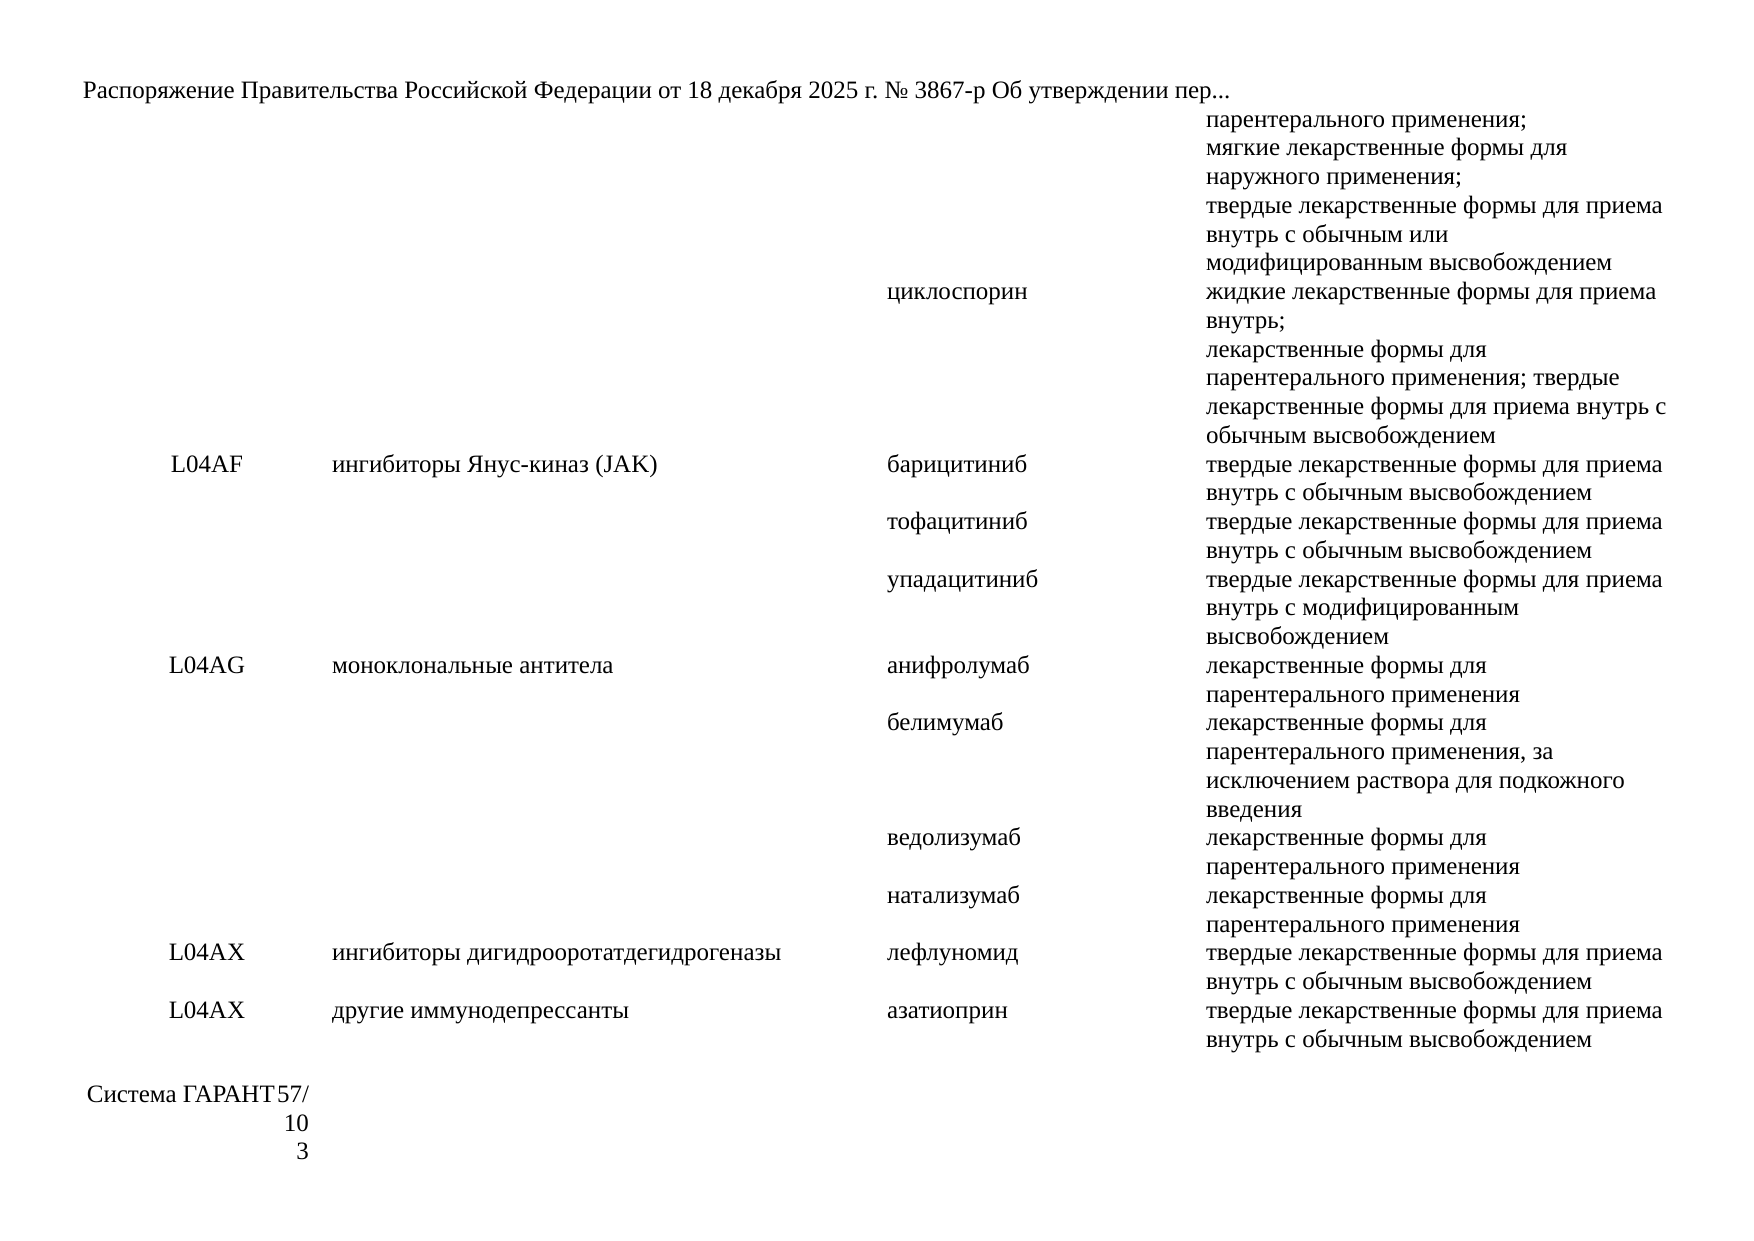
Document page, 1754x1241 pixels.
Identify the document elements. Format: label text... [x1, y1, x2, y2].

table_cell [83, 880, 331, 937]
table_cell [83, 564, 331, 650]
table_cell барицитиниб [886, 449, 1205, 506]
table_cell [331, 276, 886, 449]
table_cell парентерального применения; мягкие лекарственные формы для наружного применения; твердые лекарственные формы для приема внутрь с обычным или модифицированным высвобождением [1205, 104, 1671, 276]
table_cell лекарственные формы для парентерального применения, за исключением раствора для подкожного введения [1205, 708, 1671, 822]
table_cell [83, 104, 331, 276]
table_cell лефлуномид [886, 938, 1205, 995]
table_cell [331, 104, 886, 276]
table_cell [331, 708, 886, 822]
table_cell упадацитиниб [886, 564, 1205, 650]
table_cell [83, 708, 331, 822]
table_cell [886, 104, 1205, 276]
table_cell жидкие лекарственные формы для приема внутрь; лекарственные формы для парентерального применения; твердые лекарственные формы для приема внутрь с обычным высвобождением [1205, 276, 1671, 449]
table_cell L04AX [83, 938, 331, 995]
table_cell тофацитиниб [886, 506, 1205, 564]
table_cell L04AX [83, 995, 331, 1052]
table_cell ингибиторы дигидрооротатдегидрогеназы [331, 938, 886, 995]
table_cell [331, 880, 886, 937]
table_cell лекарственные формы для парентерального применения [1205, 823, 1671, 880]
table_cell белимумаб [886, 708, 1205, 822]
table_cell [83, 506, 331, 564]
table_cell [331, 823, 886, 880]
table_cell азатиоприн [886, 995, 1205, 1052]
table_cell лекарственные формы для парентерального применения [1205, 880, 1671, 937]
table_cell моноклональные антитела [331, 650, 886, 707]
table_cell циклоспорин [886, 276, 1205, 449]
table_cell натализумаб [886, 880, 1205, 937]
table_cell [331, 506, 886, 564]
table_cell L04AG [83, 650, 331, 707]
table_cell [331, 564, 886, 650]
table_cell твердые лекарственные формы для приема внутрь с обычным высвобождением [1205, 506, 1671, 564]
table_cell анифролумаб [886, 650, 1205, 707]
table_cell твердые лекарственные формы для приема внутрь с модифицированным высвобождением [1205, 564, 1671, 650]
table_cell лекарственные формы для парентерального применения [1205, 650, 1671, 707]
table_cell твердые лекарственные формы для приема внутрь с обычным высвобождением [1205, 938, 1671, 995]
table_cell другие иммунодепрессанты [331, 995, 886, 1052]
table_cell L04AF [83, 449, 331, 506]
table_cell твердые лекарственные формы для приема внутрь с обычным высвобождением [1205, 995, 1671, 1052]
table_cell ингибиторы Янус-киназ (JAK) [331, 449, 886, 506]
table_cell [83, 276, 331, 449]
table_cell ведолизумаб [886, 823, 1205, 880]
table_cell [83, 823, 331, 880]
table_cell твердые лекарственные формы для приема внутрь с обычным высвобождением [1205, 449, 1671, 506]
